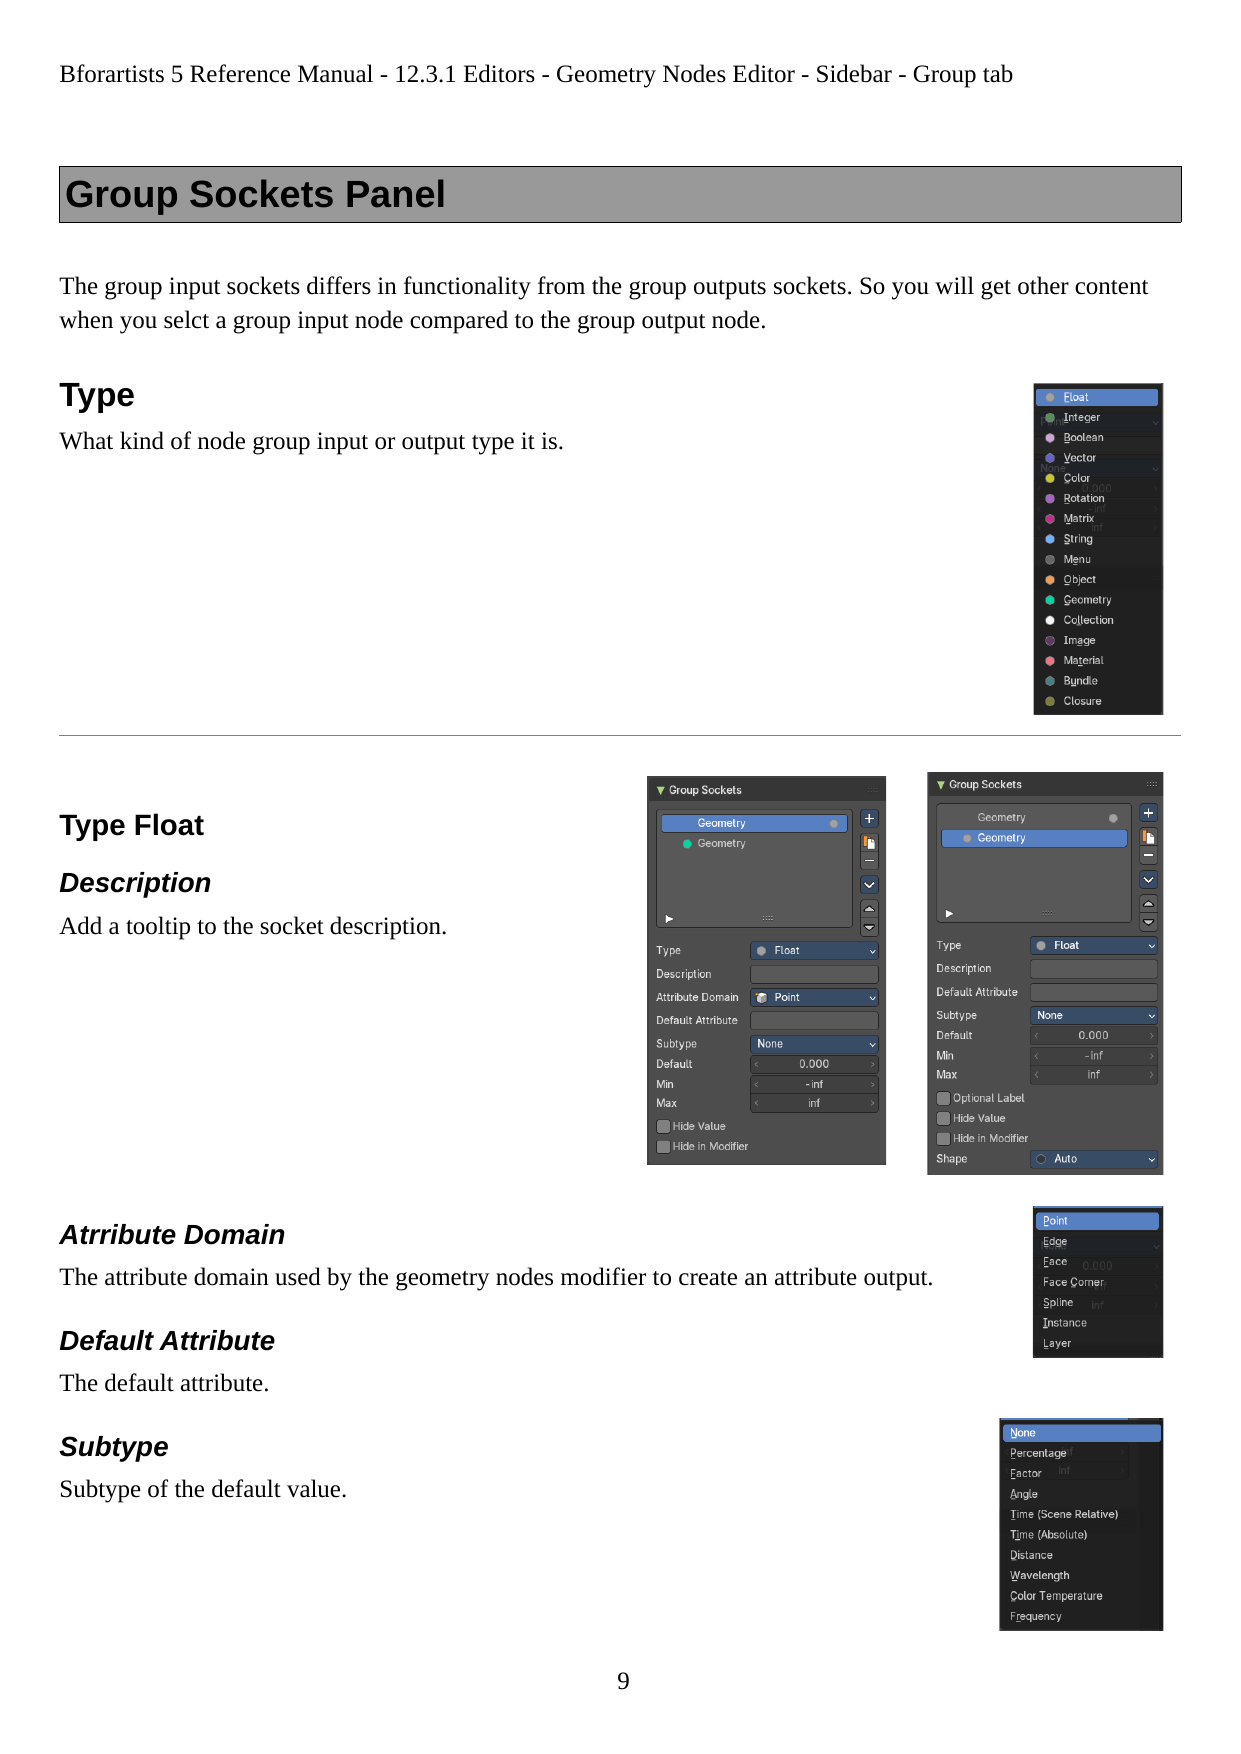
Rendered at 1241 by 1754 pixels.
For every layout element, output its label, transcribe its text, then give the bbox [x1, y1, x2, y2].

subtitle [1164, 1218, 1181, 1250]
text Subtype of the default value. [59, 1474, 999, 1503]
picture [1033, 383, 1164, 715]
picture [927, 772, 1164, 1175]
picture [1032, 1206, 1164, 1358]
picture [999, 1418, 1164, 1631]
table_header Group Sockets Panel [60, 167, 1181, 222]
subtitle Default Attribute [59, 1324, 1032, 1356]
subtitle [1164, 808, 1181, 842]
subtitle [887, 867, 927, 899]
subtitle [1164, 867, 1181, 899]
subtitle Type [59, 375, 1181, 414]
subtitle [887, 808, 927, 842]
text The attribute domain used by the geometry nodes modifier to create an attribute output. [59, 1262, 1032, 1291]
picture [647, 776, 887, 1165]
subtitle Description [59, 867, 647, 899]
text The group input sockets differs in functionality from the group outputs sockets. So you will get other content when you selct a group input node compared to the group output node. [59, 271, 1181, 334]
subtitle [1164, 1324, 1181, 1356]
subtitle [1164, 1430, 1181, 1462]
subtitle Subtype [59, 1430, 999, 1462]
text Add a tooltip to the socket description. [59, 911, 647, 940]
text What kind of node group input or output type it is. [59, 426, 1033, 455]
text [887, 911, 927, 940]
subtitle Type Float [59, 808, 647, 842]
subtitle Atrribute Domain [59, 1218, 1032, 1250]
text The default attribute. [59, 1368, 1181, 1397]
